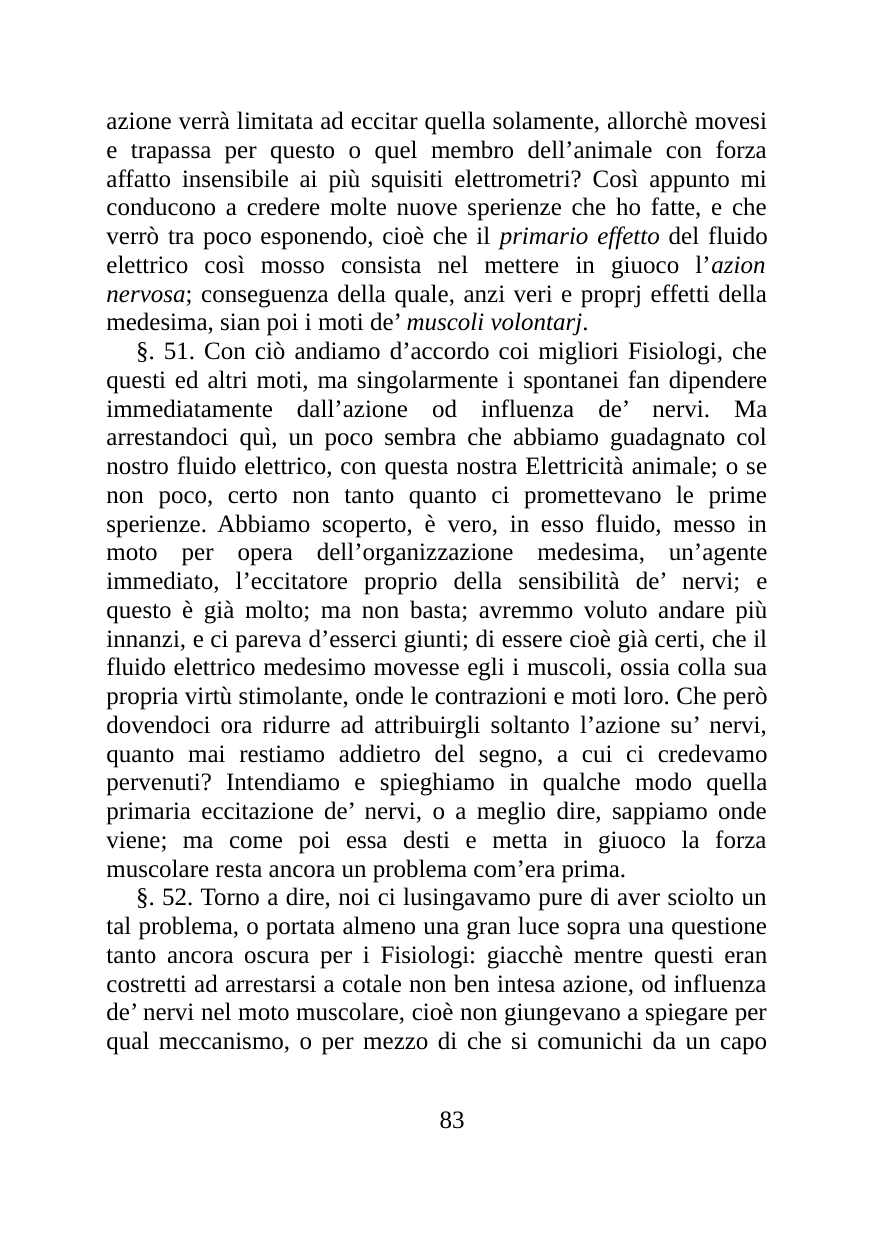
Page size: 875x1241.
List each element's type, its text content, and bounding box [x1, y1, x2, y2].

text §. 51. Con ciò andiamo d’accordo coi migliori Fisiologi, che questi ed altri moti, ma singolarmente i spontanei fan dipendere immediatamente dall’azione od influenza de’ nervi. Ma arrestandoci quì, un poco sembra che abbiamo guadagnato col nostro fluido elettrico, con questa nostra Elettricità animale; o se non poco, certo non tanto quanto ci promettevano le prime sperienze. Abbiamo scoperto, è vero, in esso fluido, messo in moto per opera dell’organizzazione medesima, un’agente immediato, l’eccitatore proprio della sensibilità de’ nervi; e questo è già molto; ma non basta; avremmo voluto andare più innanzi, e ci pareva d’esserci giunti; di essere cioè già certi, che il fluido elettrico medesimo movesse egli i muscoli, ossia colla sua propria virtù stimolante, onde le contrazioni e moti loro. Che però dovendoci ora ridurre ad attribuirgli soltanto l’azione su’ nervi, quanto mai restiamo addietro del segno, a cui ci credevamo pervenuti? Intendiamo e spieghiamo in qualche modo quella primaria eccitazione de’ nervi, o a meglio dire, sappiamo onde viene; ma come poi essa desti e metta in giuoco la forza muscolare resta ancora un problema com’era prima. [106, 336, 768, 882]
text azione verrà limitata ad eccitar quella solamente, allorchè movesi e trapassa per questo o quel membro dell’animale con forza affatto insensibile ai più squisiti elettrometri? Così appunto mi conducono a credere molte nuove sperienze che ho fatte, e che verrò tra poco esponendo, cioè che il primario effetto del fluido elettrico così mosso consista nel mettere in giuoco l’azion nervosa; conseguenza della quale, anzi veri e proprj effetti della medesima, sian poi i moti de’ muscoli volontarj. [106, 106, 768, 336]
text §. 52. Torno a dire, noi ci lusingavamo pure di aver sciolto un tal problema, o portata almeno una gran luce sopra una questione tanto ancora oscura per i Fisiologi: giacchè mentre questi eran costretti ad arrestarsi a cotale non ben intesa azione, od influenza de’ nervi nel moto muscolare, cioè non giungevano a spiegare per qual meccanismo, o per mezzo di che si comunichi da un capo [106, 882, 768, 1055]
